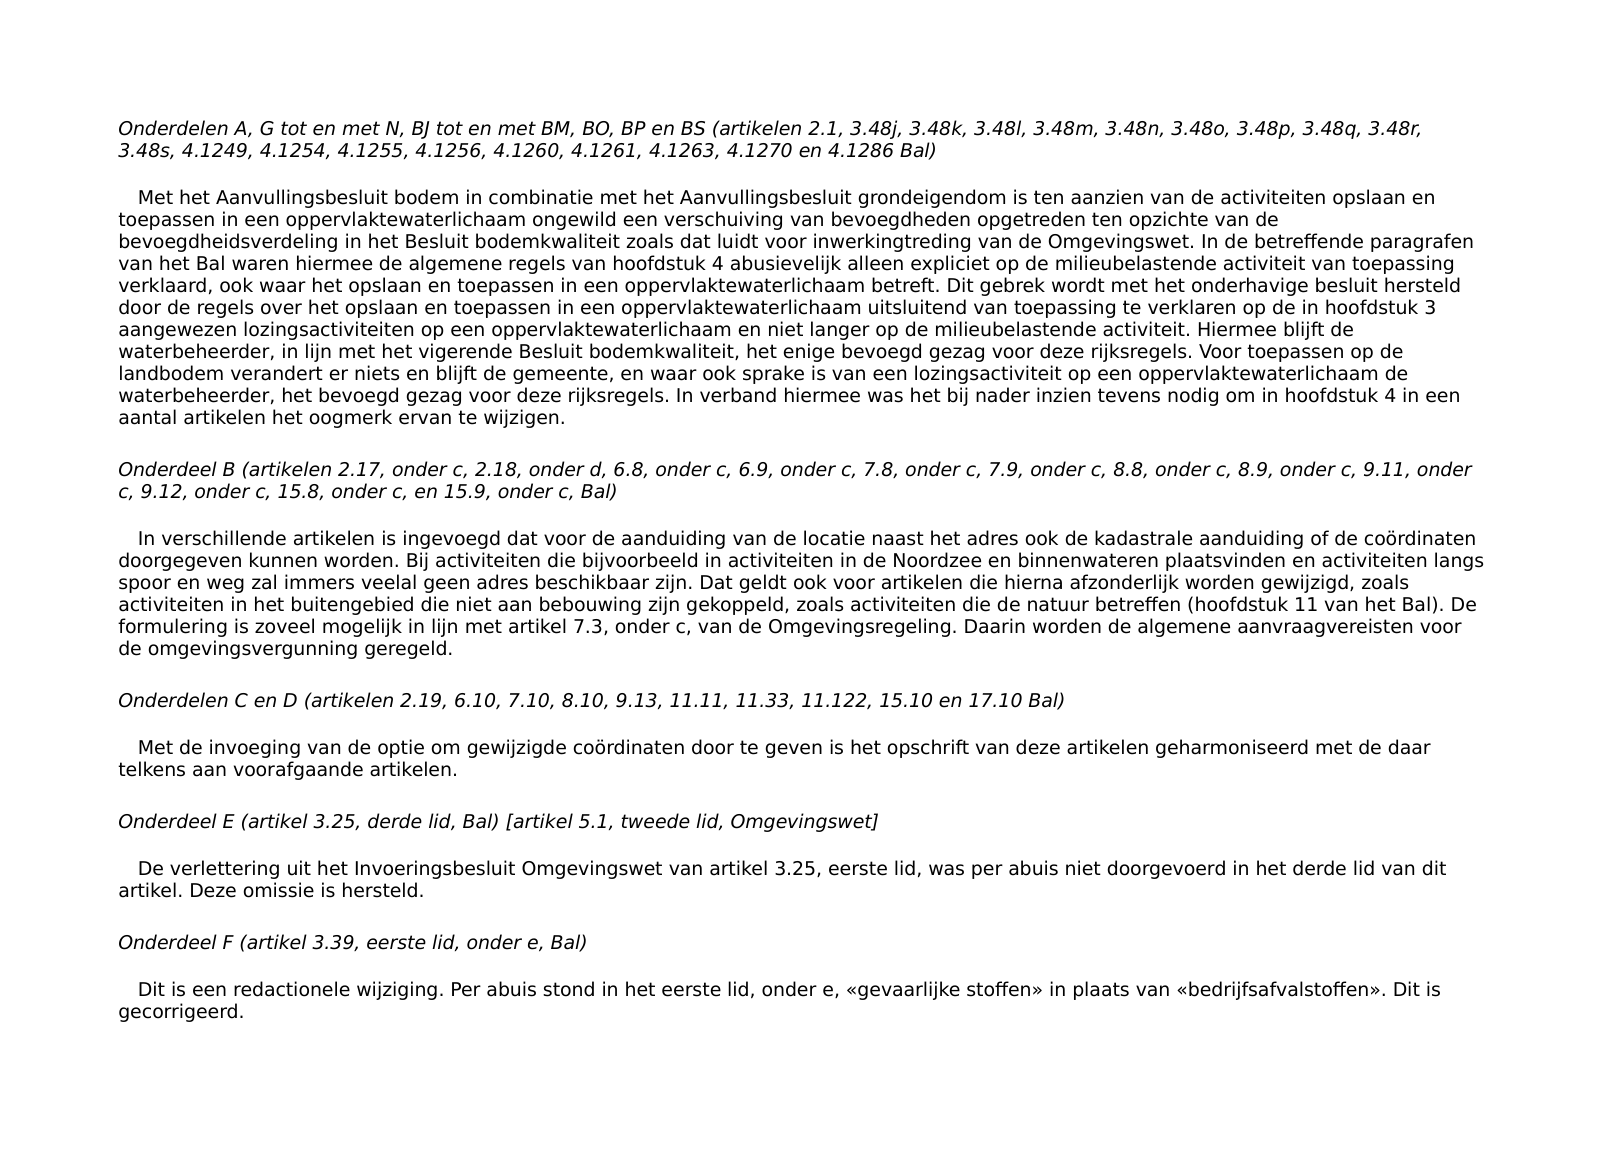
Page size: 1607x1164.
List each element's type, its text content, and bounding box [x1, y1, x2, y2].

text Met het Aanvullingsbesluit bodem in combinatie met het Aanvullingsbesluit grondeigendom is ten aanzien van de activiteiten opslaan en toepassen in een oppervlaktewaterlichaam ongewild een verschuiving van bevoegdheden opgetreden ten opzichte van de bevoegdheidsverdeling in het Besluit bodemkwaliteit zoals dat luidt voor inwerkingtreding van de Omgevingswet. In de betreffende paragrafen van het Bal waren hiermee de algemene regels van hoofdstuk 4 abusievelijk alleen expliciet op de milieubelastende activiteit van toepassing verklaard, ook waar het opslaan en toepassen in een oppervlaktewaterlichaam betreft. Dit gebrek wordt met het onderhavige besluit hersteld door de regels over het opslaan en toepassen in een oppervlaktewaterlichaam uitsluitend van toepassing te verklaren op de in hoofdstuk 3 aangewezen lozingsactiviteiten op een oppervlaktewaterlichaam en niet langer op de milieubelastende activiteit. Hiermee blijft de waterbeheerder, in lijn met het vigerende Besluit bodemkwaliteit, het enige bevoegd gezag voor deze rijksregels. Voor toepassen op de landbodem verandert er niets en blijft de gemeente, en waar ook sprake is van een lozingsactiviteit op een oppervlaktewaterlichaam de waterbeheerder, het bevoegd gezag voor deze rijksregels. In verband hiermee was het bij nader inzien tevens nodig om in hoofdstuk 4 in een aantal artikelen het oogmerk ervan te wijzigen. [118, 187, 1488, 429]
text De verlettering uit het Invoeringsbesluit Omgevingswet van artikel 3.25, eerste lid, was per abuis niet doorgevoerd in het derde lid van dit artikel. Deze omissie is hersteld. [118, 858, 1488, 902]
text Met de invoeging van de optie om gewijzigde coördinaten door te geven is het opschrift van deze artikelen geharmoniseerd met de daar telkens aan voorafgaande artikelen. [118, 737, 1488, 781]
text In verschillende artikelen is ingevoegd dat voor de aanduiding van de locatie naast het adres ook de kadastrale aanduiding of de coördinaten doorgegeven kunnen worden. Bij activiteiten die bijvoorbeeld in activiteiten in de Noordzee en binnenwateren plaatsvinden en activiteiten langs spoor en weg zal immers veelal geen adres beschikbaar zijn. Dat geldt ook voor artikelen die hierna afzonderlijk worden gewijzigd, zoals activiteiten in het buitengebied die niet aan bebouwing zijn gekoppeld, zoals activiteiten die de natuur betreffen (hoofdstuk 11 van het Bal). De formulering is zoveel mogelijk in lijn met artikel 7.3, onder c, van de Omgevingsregeling. Daarin worden de algemene aanvraagvereisten voor de omgevingsvergunning geregeld. [118, 528, 1488, 660]
subtitle Onderdelen C en D (artikelen 2.19, 6.10, 7.10, 8.10, 9.13, 11.11, 11.33, 11.122, 15.10 en 17.10 Bal) [118, 690, 1488, 712]
subtitle Onderdeel B (artikelen 2.17, onder c, 2.18, onder d, 6.8, onder c, 6.9, onder c, 7.8, onder c, 7.9, onder c, 8.8, onder c, 8.9, onder c, 9.11, onder c, 9.12, onder c, 15.8, onder c, en 15.9, onder c, Bal) [118, 459, 1488, 503]
subtitle Onderdelen A, G tot en met N, BJ tot en met BM, BO, BP en BS (artikelen 2.1, 3.48j, 3.48k, 3.48l, 3.48m, 3.48n, 3.48o, 3.48p, 3.48q, 3.48r, 3.48s, 4.1249, 4.1254, 4.1255, 4.1256, 4.1260, 4.1261, 4.1263, 4.1270 en 4.1286 Bal) [118, 118, 1488, 162]
text Dit is een redactionele wijziging. Per abuis stond in het eerste lid, onder e, «gevaarlijke stoffen» in plaats van «bedrijfsafvalstoffen». Dit is gecorrigeerd. [118, 978, 1488, 1022]
subtitle Onderdeel F (artikel 3.39, eerste lid, onder e, Bal) [118, 932, 1488, 953]
subtitle Onderdeel E (artikel 3.25, derde lid, Bal) [artikel 5.1, tweede lid, Omgevingswet] [118, 811, 1488, 833]
